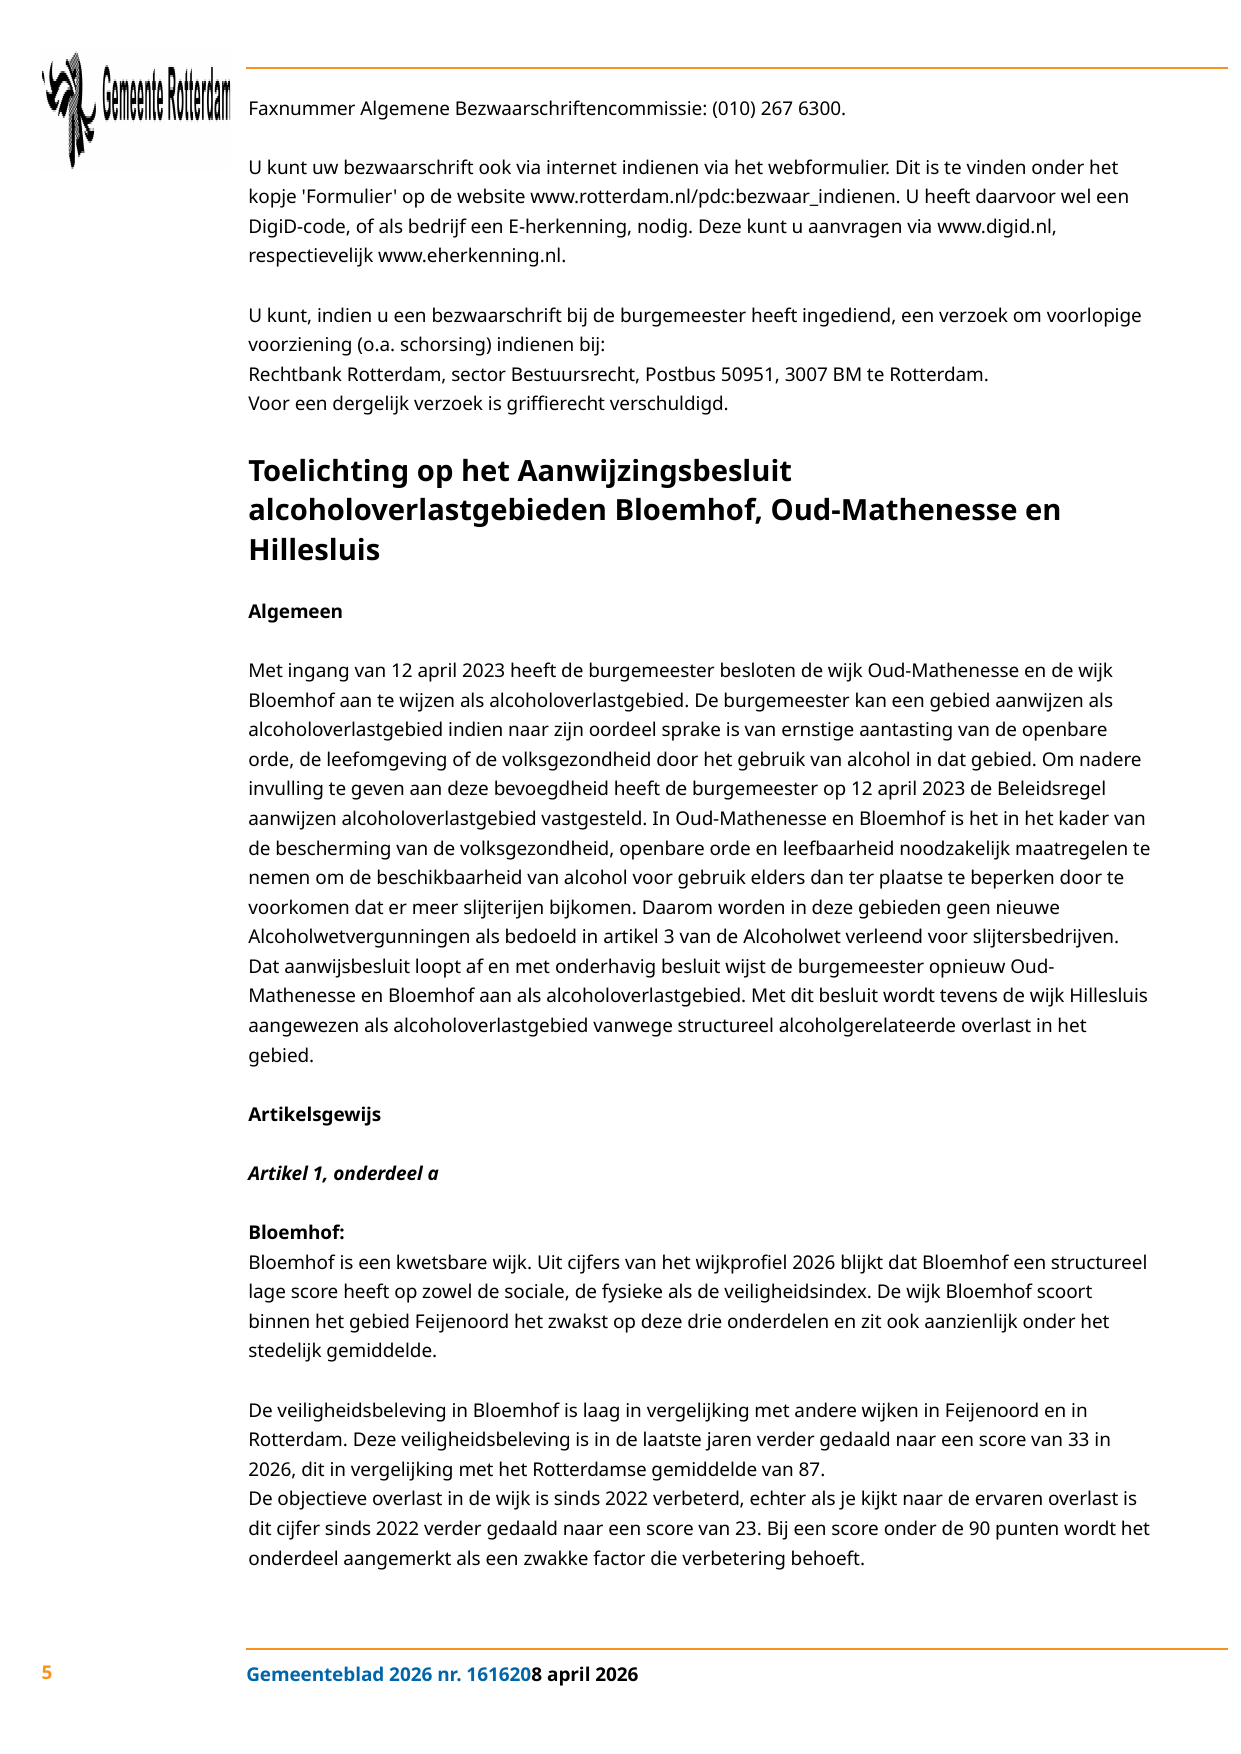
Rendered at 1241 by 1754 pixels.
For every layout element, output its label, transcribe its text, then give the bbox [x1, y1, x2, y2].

text U kunt, indien u een bezwaarschrift bij de burgemeester heeft ingediend, een verzoek om voorlopige voorziening (o.a. schorsing) indienen bij: [248, 302, 1152, 357]
text Algemeen [248, 598, 1152, 624]
text U kunt uw bezwaarschrift ook via internet indienen via het webformulier. Dit is te vinden onder het kopje 'Formulier' op de website www.rotterdam.nl/pdc:bezwaar_indienen. U heeft daarvoor wel een DigiD-code, of als bedrijf een E-herkenning, nodig. Deze kunt u aanvragen via www.digid.nl, respectievelijk www.eherkenning.nl. [248, 154, 1152, 268]
text Artikelsgewijs [248, 1101, 1152, 1127]
text Met ingang van 12 april 2023 heeft de burgemeester besloten de wijk Oud-Mathenesse en de wijk Bloemhof aan te wijzen als alcoholoverlastgebied. De burgemeester kan een gebied aanwijzen als alcoholoverlastgebied indien naar zijn oordeel sprake is van ernstige aantasting van de openbare orde, de leefomgeving of de volksgezondheid door het gebruik van alcohol in dat gebied. Om nadere invulling te geven aan deze bevoegdheid heeft de burgemeester op 12 april 2023 de Beleidsregel aanwijzen alcoholoverlastgebied vastgesteld. In Oud-Mathenesse en Bloemhof is het in het kader van de bescherming van de volksgezondheid, openbare orde en leefbaarheid noodzakelijk maatregelen te nemen om de beschikbaarheid van alcohol voor gebruik elders dan ter plaatse te beperken door te voorkomen dat er meer slijterijen bijkomen. Daarom worden in deze gebieden geen nieuwe Alcoholwetvergunningen als bedoeld in artikel 3 van de Alcoholwet verleend voor slijtersbedrijven. Dat aanwijsbesluit loopt af en met onderhavig besluit wijst de burgemeester opnieuw Oud-Mathenesse en Bloemhof aan als alcoholoverlastgebied. Met dit besluit wordt tevens de wijk Hillesluis aangewezen als alcoholoverlastgebied vanwege structureel alcoholgerelateerde overlast in het gebied. [248, 657, 1152, 1067]
text Artikel 1, onderdeel a [248, 1160, 1152, 1186]
text De veiligheidsbeleving in Bloemhof is laag in vergelijking met andere wijken in Feijenoord en in Rotterdam. Deze veiligheidsbeleving is in de laatste jaren verder gedaald naar een score van 33 in 2026, dit in vergelijking met het Rotterdamse gemiddelde van 87. [248, 1397, 1152, 1482]
picture [41, 47, 231, 172]
text Bloemhof: [248, 1219, 1152, 1245]
text Toelichting op het Aanwijzingsbesluit alcoholoverlastgebieden Bloemhof, Oud-Mathenesse en Hillesluis [248, 450, 1152, 569]
text Voor een dergelijk verzoek is griffierecht verschuldigd. [248, 391, 1152, 416]
text Bloemhof is een kwetsbare wijk. Uit cijfers van het wijkprofiel 2026 blijkt dat Bloemhof een structureel lage score heeft op zowel de sociale, de fysieke als de veiligheidsindex. De wijk Bloemhof scoort binnen het gebied Feijenoord het zwakst op deze drie onderdelen en zit ook aanzienlijk onder het stedelijk gemiddelde. [248, 1249, 1152, 1363]
text Faxnummer Algemene Bezwaarschriftencommissie: (010) 267 6300. [248, 95, 1152, 121]
text De objectieve overlast in de wijk is sinds 2022 verbeterd, echter als je kijkt naar de ervaren overlast is dit cijfer sinds 2022 verder gedaald naar een score van 23. Bij een score onder de 90 punten wordt het onderdeel aangemerkt als een zwakke factor die verbetering behoeft. [248, 1486, 1152, 1570]
text Rechtbank Rotterdam, sector Bestuursrecht, Postbus 50951, 3007 BM te Rotterdam. [248, 361, 1152, 387]
